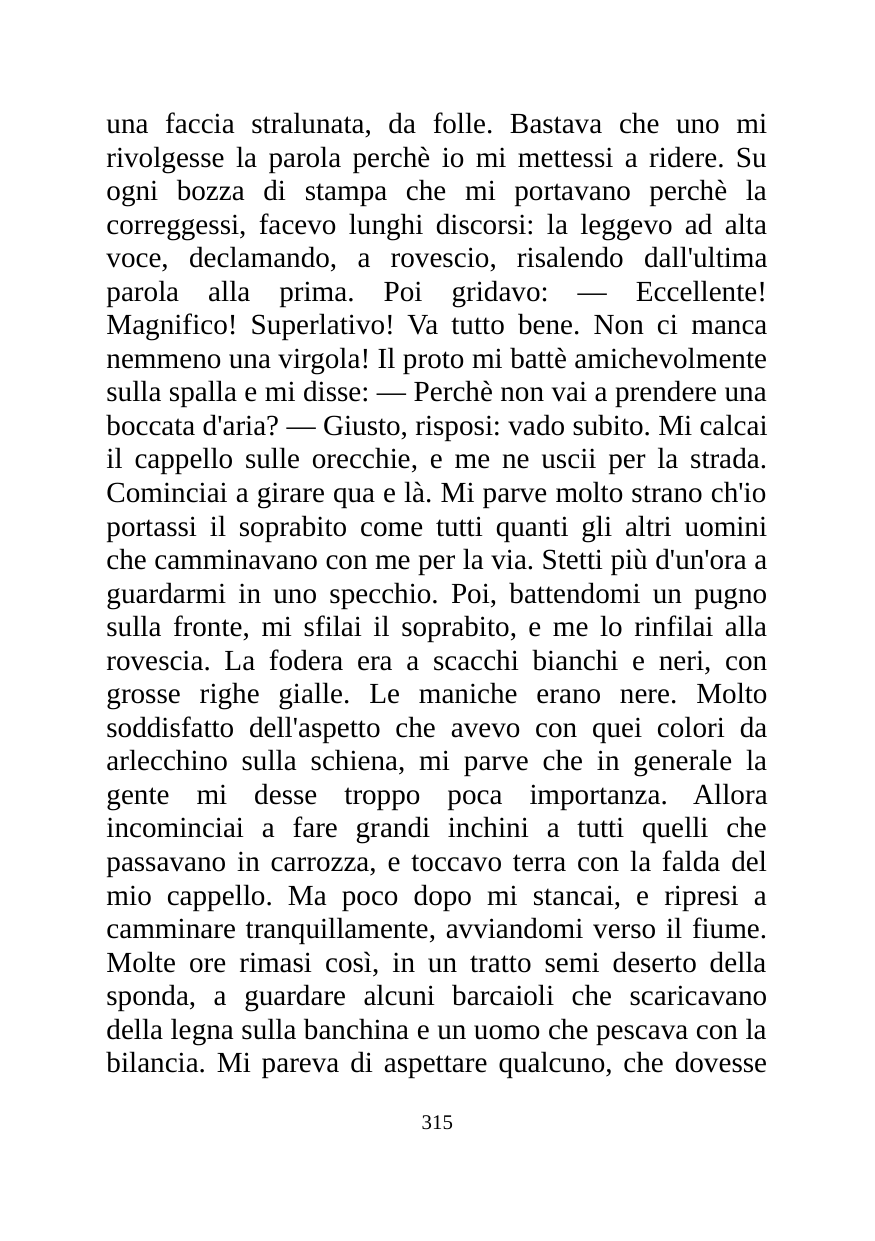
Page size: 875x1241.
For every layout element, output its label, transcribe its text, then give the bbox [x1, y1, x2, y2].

text una faccia stralunata, da folle. Bastava che uno mi rivolgesse la parola perchè io mi mettessi a ridere. Su ogni bozza di stampa che mi portavano perchè la correggessi, facevo lunghi discorsi: la leggevo ad alta voce, declamando, a rovescio, risalendo dall'ultima parola alla prima. Poi gridavo: — Eccellente! Magnifico! Superlativo! Va tutto bene. Non ci manca nemmeno una virgola! Il proto mi battè amichevolmente sulla spalla e mi disse: — Perchè non vai a prendere una boccata d'aria? — Giusto, risposi: vado subito. Mi calcai il cappello sulle orecchie, e me ne uscii per la strada. Cominciai a girare qua e là. Mi parve molto strano ch'io portassi il soprabito come tutti quanti gli altri uomini che camminavano con me per la via. Stetti più d'un'ora a guardarmi in uno specchio. Poi, battendomi un pugno sulla fronte, mi sfilai il soprabito, e me lo rinfilai alla rovescia. La fodera era a scacchi bianchi e neri, con grosse righe gialle. Le maniche erano nere. Molto soddisfatto dell'aspetto che avevo con quei colori da arlecchino sulla schiena, mi parve che in generale la gente mi desse troppo poca importanza. Allora incominciai a fare grandi inchini a tutti quelli che passavano in carrozza, e toccavo terra con la falda del mio cappello. Ma poco dopo mi stancai, e ripresi a camminare tranquillamente, avviandomi verso il fiume. Molte ore rimasi così, in un tratto semi deserto della sponda, a guardare alcuni barcaioli che scaricavano della legna sulla banchina e un uomo che pescava con la bilancia. Mi pareva di aspettare qualcuno, che dovesse [106, 106, 768, 1079]
